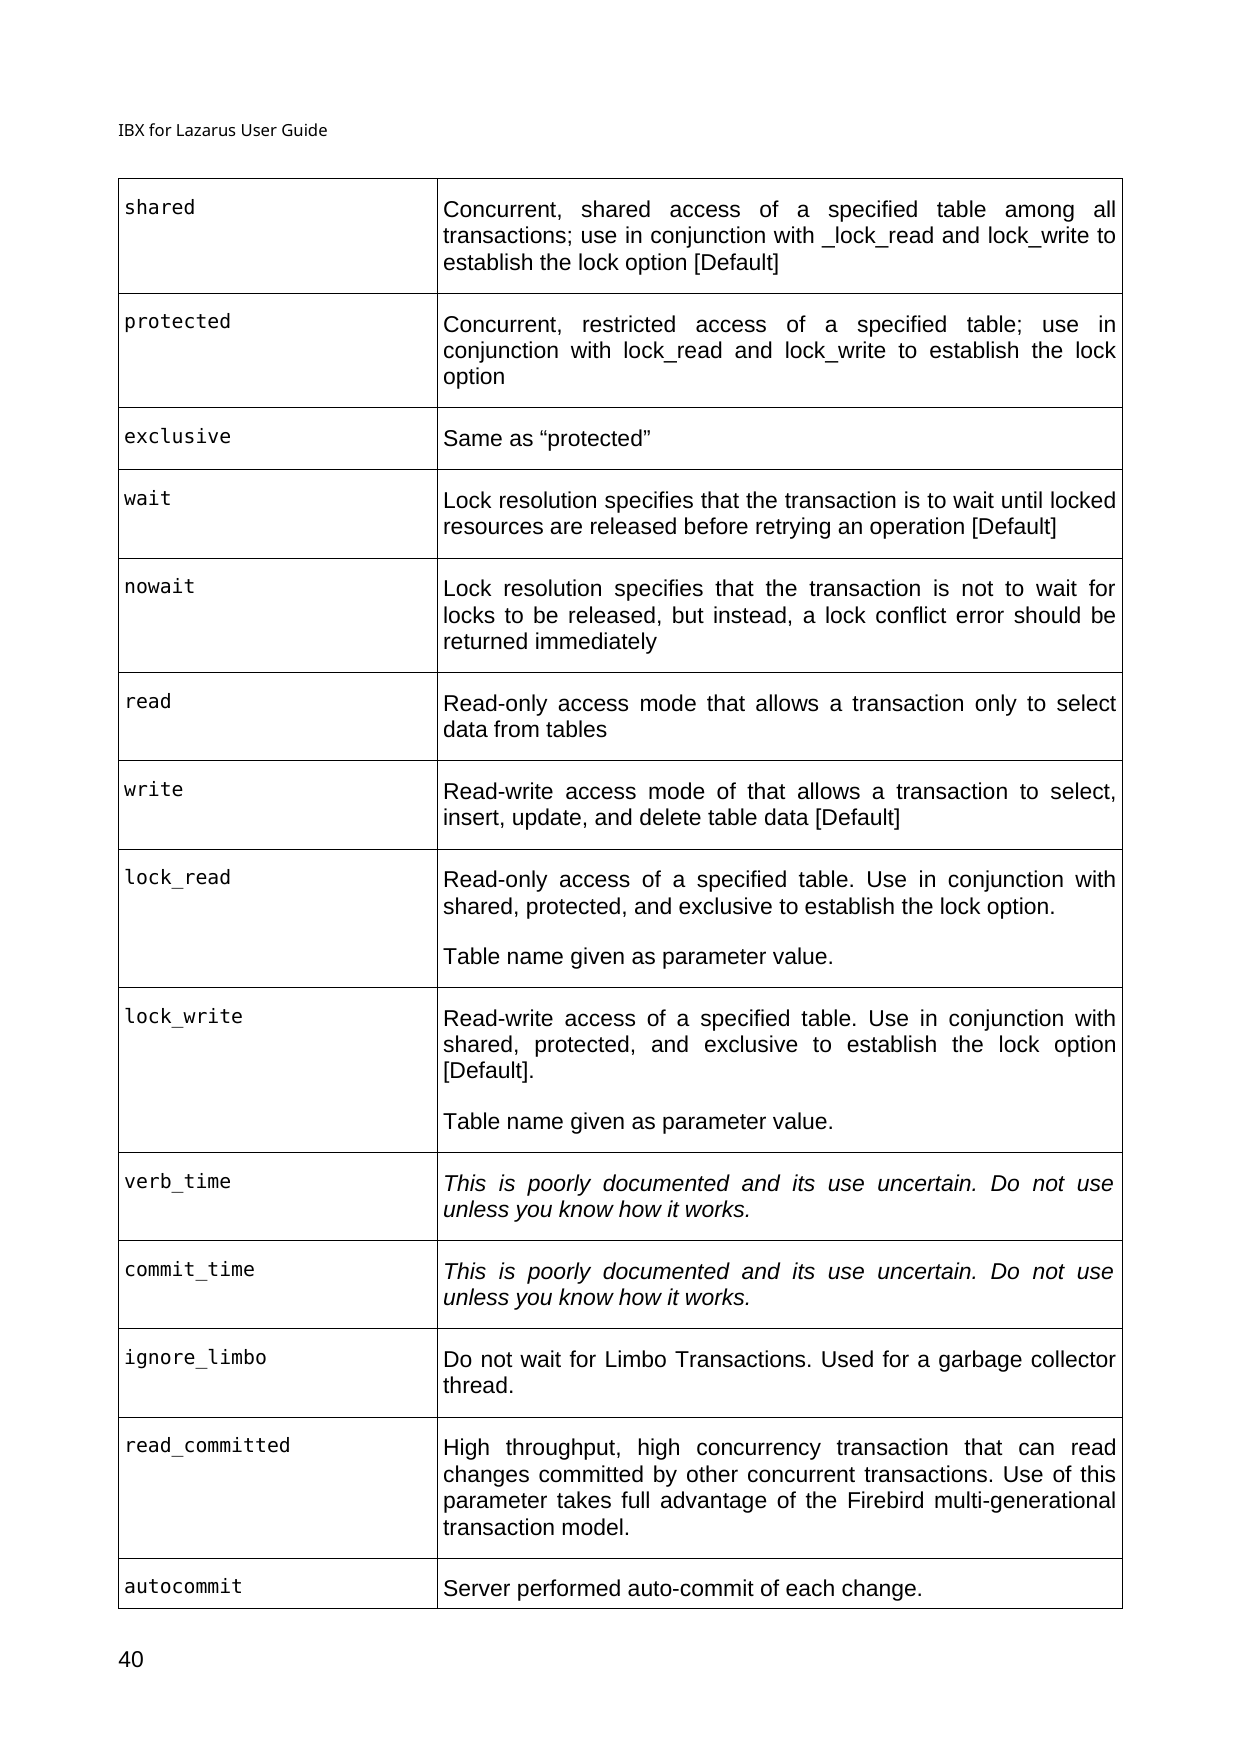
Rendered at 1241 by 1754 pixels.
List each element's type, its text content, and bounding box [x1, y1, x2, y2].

table_cell nowait [119, 559, 437, 672]
table_cell Read-only access of a specified table. Use in conjunction with shared, protected, and exclusive to establish the lock option. Table name given as parameter value. [438, 850, 1122, 987]
table_cell lock_read [119, 850, 437, 987]
table_cell Read-only access mode that allows a transaction only to select data from tables [438, 673, 1122, 760]
table_cell autocommit [119, 1559, 437, 1607]
table_cell commit_time [119, 1241, 437, 1328]
table_cell verb_time [119, 1153, 437, 1240]
table_cell wait [119, 470, 437, 557]
table_cell read [119, 673, 437, 760]
table_cell lock_write [119, 988, 437, 1152]
table_cell Same as “protected” [438, 408, 1122, 469]
table_cell This is poorly documented and its use uncertain. Do not use unless you know how it works. [438, 1153, 1122, 1240]
table_cell This is poorly documented and its use uncertain. Do not use unless you know how it works. [438, 1241, 1122, 1328]
table_cell Do not wait for Limbo Transactions. Used for a garbage collector thread. [438, 1329, 1122, 1417]
table_cell Concurrent, shared access of a specified table among all transactions; use in conjunction with _lock_read and lock_write to establish the lock option [Default] [438, 179, 1122, 293]
table_cell Server performed auto-commit of each change. [438, 1559, 1122, 1607]
table_cell exclusive [119, 408, 437, 469]
table_cell Read-write access mode of that allows a transaction to select, insert, update, and delete table data [Default] [438, 761, 1122, 848]
table_cell Lock resolution specifies that the transaction is to wait until locked resources are released before retrying an operation [Default] [438, 470, 1122, 557]
table_cell Read-write access of a specified table. Use in conjunction with shared, protected, and exclusive to establish the lock option [Default]. Table name given as parameter value. [438, 988, 1122, 1152]
table_cell Lock resolution specifies that the transaction is not to wait for locks to be released, but instead, a lock conflict error should be returned immediately [438, 559, 1122, 672]
table_cell write [119, 761, 437, 848]
table_cell Concurrent, restricted access of a specified table; use in conjunction with lock_read and lock_write to establish the lock option [438, 294, 1122, 407]
table_cell read_committed [119, 1418, 437, 1557]
table_cell High throughput, high concurrency transaction that can read changes committed by other concurrent transactions. Use of this parameter takes full advantage of the Firebird multi-generational transaction model. [438, 1418, 1122, 1557]
table_cell shared [119, 179, 437, 293]
table_cell ignore_limbo [119, 1329, 437, 1417]
table_cell protected [119, 294, 437, 407]
